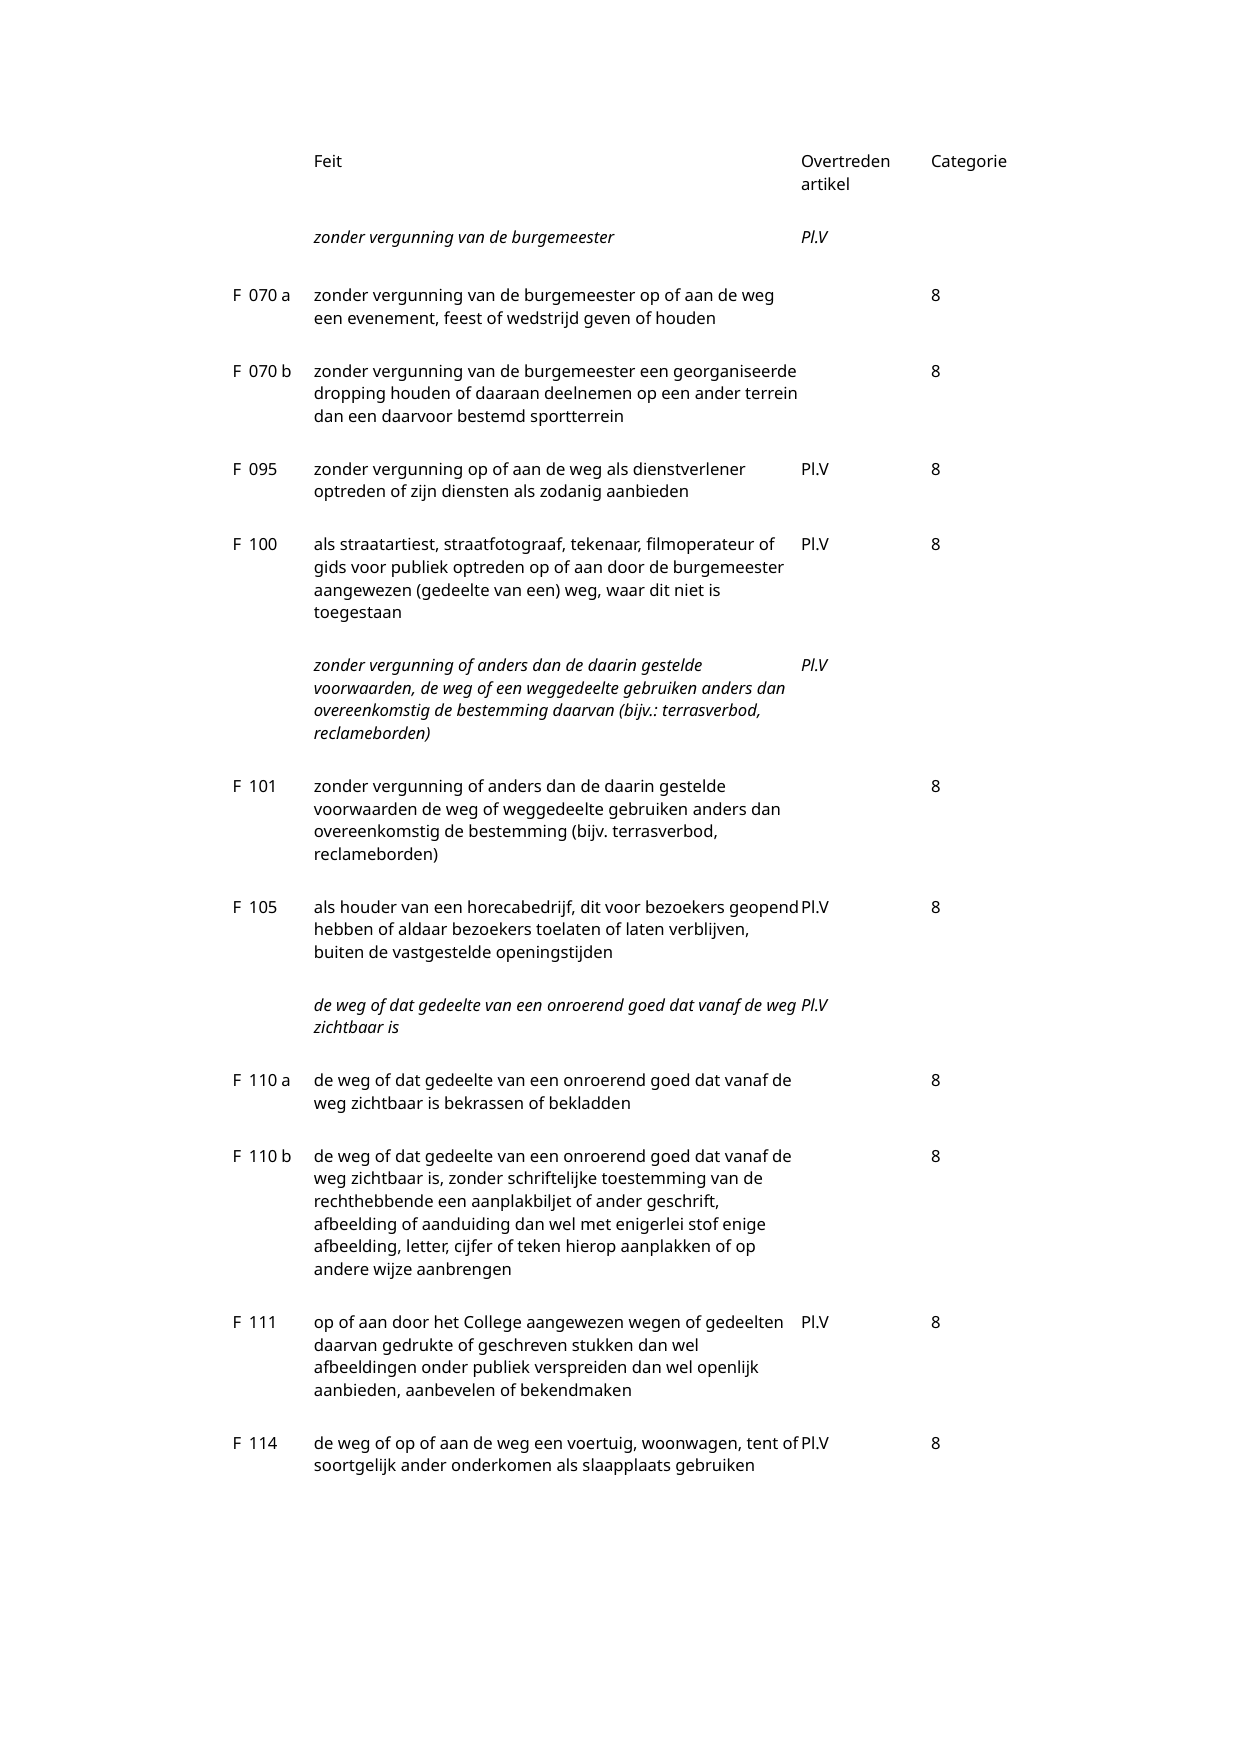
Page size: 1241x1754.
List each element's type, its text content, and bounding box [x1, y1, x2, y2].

table_cell zonder vergunning van de burgemeester op of aan de weg een evenement, feest of wedstrijd geven of houden [314, 284, 801, 359]
table_cell 110 [249, 1069, 281, 1144]
table_cell zonder vergunning op of aan de weg als dienstverlener optreden of zijn diensten als zodanig aanbieden [314, 458, 801, 533]
table_cell F [233, 533, 249, 654]
table_cell [931, 994, 1053, 1069]
table_cell F [233, 775, 249, 895]
table_cell b [281, 359, 314, 457]
table_cell [281, 895, 314, 993]
table_cell als straatartiest, straatfotograaf, tekenaar, filmoperateur of gids voor publiek optreden op of aan door de burgemeester aangewezen (gedeelte van een) weg, waar dit niet is toegestaan [314, 533, 801, 654]
table_cell [931, 654, 1053, 774]
table_cell zonder vergunning of anders dan de daarin gestelde voorwaarden de weg of weggedeelte gebruiken anders dan overeenkomstig de bestemming (bijv. terrasverbod, reclameborden) [314, 775, 801, 895]
table_cell [281, 994, 314, 1069]
table_cell [281, 225, 314, 284]
table_cell [233, 994, 249, 1069]
table_cell F [233, 895, 249, 993]
table_cell Pl.V [801, 1311, 931, 1431]
table_cell 8 [931, 1069, 1053, 1144]
table_cell [281, 533, 314, 654]
table_header Categorie [931, 150, 1053, 225]
table_cell F [233, 284, 249, 359]
table_cell F [233, 458, 249, 533]
table_cell [249, 654, 281, 774]
table_header [233, 150, 249, 225]
table_cell F [233, 359, 249, 457]
table_cell de weg of dat gedeelte van een onroerend goed dat vanaf de weg zichtbaar is bekrassen of bekladden [314, 1069, 801, 1144]
table_cell F [233, 1144, 249, 1311]
table_cell 070 [249, 359, 281, 457]
table_cell Pl.V [801, 225, 931, 284]
table_cell F [233, 1069, 249, 1144]
table_cell 105 [249, 895, 281, 993]
table_header [249, 150, 281, 225]
table_cell 8 [931, 1311, 1053, 1431]
table_cell Pl.V [801, 1431, 931, 1507]
table_cell 8 [931, 284, 1053, 359]
table_cell a [281, 284, 314, 359]
table_cell 8 [931, 458, 1053, 533]
table_cell 100 [249, 533, 281, 654]
table_cell [801, 1144, 931, 1311]
table_cell 8 [931, 775, 1053, 895]
table_cell 8 [931, 1431, 1053, 1507]
table_cell [801, 284, 931, 359]
table_cell b [281, 1144, 314, 1311]
table_cell [281, 775, 314, 895]
table_cell [801, 775, 931, 895]
table_cell 8 [931, 1144, 1053, 1311]
table_cell F [233, 1431, 249, 1507]
table_header Overtreden artikel [801, 150, 931, 225]
table_cell F [233, 1311, 249, 1431]
table_cell zonder vergunning of anders dan de daarin gestelde voorwaarden, de weg of een weggedeelte gebruiken anders dan overeenkomstig de bestemming daarvan (bijv.: terrasverbod, reclameborden) [314, 654, 801, 774]
table_cell 8 [931, 359, 1053, 457]
table_cell 8 [931, 895, 1053, 993]
table_cell Pl.V [801, 458, 931, 533]
table_cell 8 [931, 533, 1053, 654]
table_cell op of aan door het College aangewezen wegen of gedeelten daarvan gedrukte of geschreven stukken dan wel afbeeldingen onder publiek verspreiden dan wel openlijk aanbieden, aanbevelen of bekendmaken [314, 1311, 801, 1431]
table_cell 110 [249, 1144, 281, 1311]
table_cell [801, 1069, 931, 1144]
table_cell 095 [249, 458, 281, 533]
table_cell a [281, 1069, 314, 1144]
table_cell [931, 225, 1053, 284]
table_header Feit [314, 150, 801, 225]
table_cell [249, 225, 281, 284]
table_cell [281, 458, 314, 533]
table_cell de weg of op of aan de weg een voertuig, woonwagen, tent of soortgelijk ander onderkomen als slaapplaats gebruiken [314, 1431, 801, 1507]
table_cell Pl.V [801, 533, 931, 654]
table_cell als houder van een horecabedrijf, dit voor bezoekers geopend hebben of aldaar bezoekers toelaten of laten verblijven, buiten de vastgestelde openingstijden [314, 895, 801, 993]
table_cell [249, 994, 281, 1069]
table_cell zonder vergunning van de burgemeester [314, 225, 801, 284]
table_cell 101 [249, 775, 281, 895]
table_cell Pl.V [801, 994, 931, 1069]
table_cell de weg of dat gedeelte van een onroerend goed dat vanaf de weg zichtbaar is, zonder schriftelijke toestemming van de rechthebbende een aanplakbiljet of ander geschrift, afbeelding of aanduiding dan wel met enigerlei stof enige afbeelding, letter, cijfer of teken hierop aanplakken of op andere wijze aanbrengen [314, 1144, 801, 1311]
table_cell 070 [249, 284, 281, 359]
table_cell de weg of dat gedeelte van een onroerend goed dat vanaf de weg zichtbaar is [314, 994, 801, 1069]
table_cell [281, 1311, 314, 1431]
table_cell [281, 1431, 314, 1507]
table_cell [233, 225, 249, 284]
table_cell [801, 359, 931, 457]
table_cell 114 [249, 1431, 281, 1507]
table_cell [281, 654, 314, 774]
table_cell Pl.V [801, 895, 931, 993]
table_cell Pl.V [801, 654, 931, 774]
table_cell 111 [249, 1311, 281, 1431]
table_cell [233, 654, 249, 774]
table_cell zonder vergunning van de burgemeester een georganiseerde dropping houden of daaraan deelnemen op een ander terrein dan een daarvoor bestemd sportterrein [314, 359, 801, 457]
table_header [281, 150, 314, 225]
